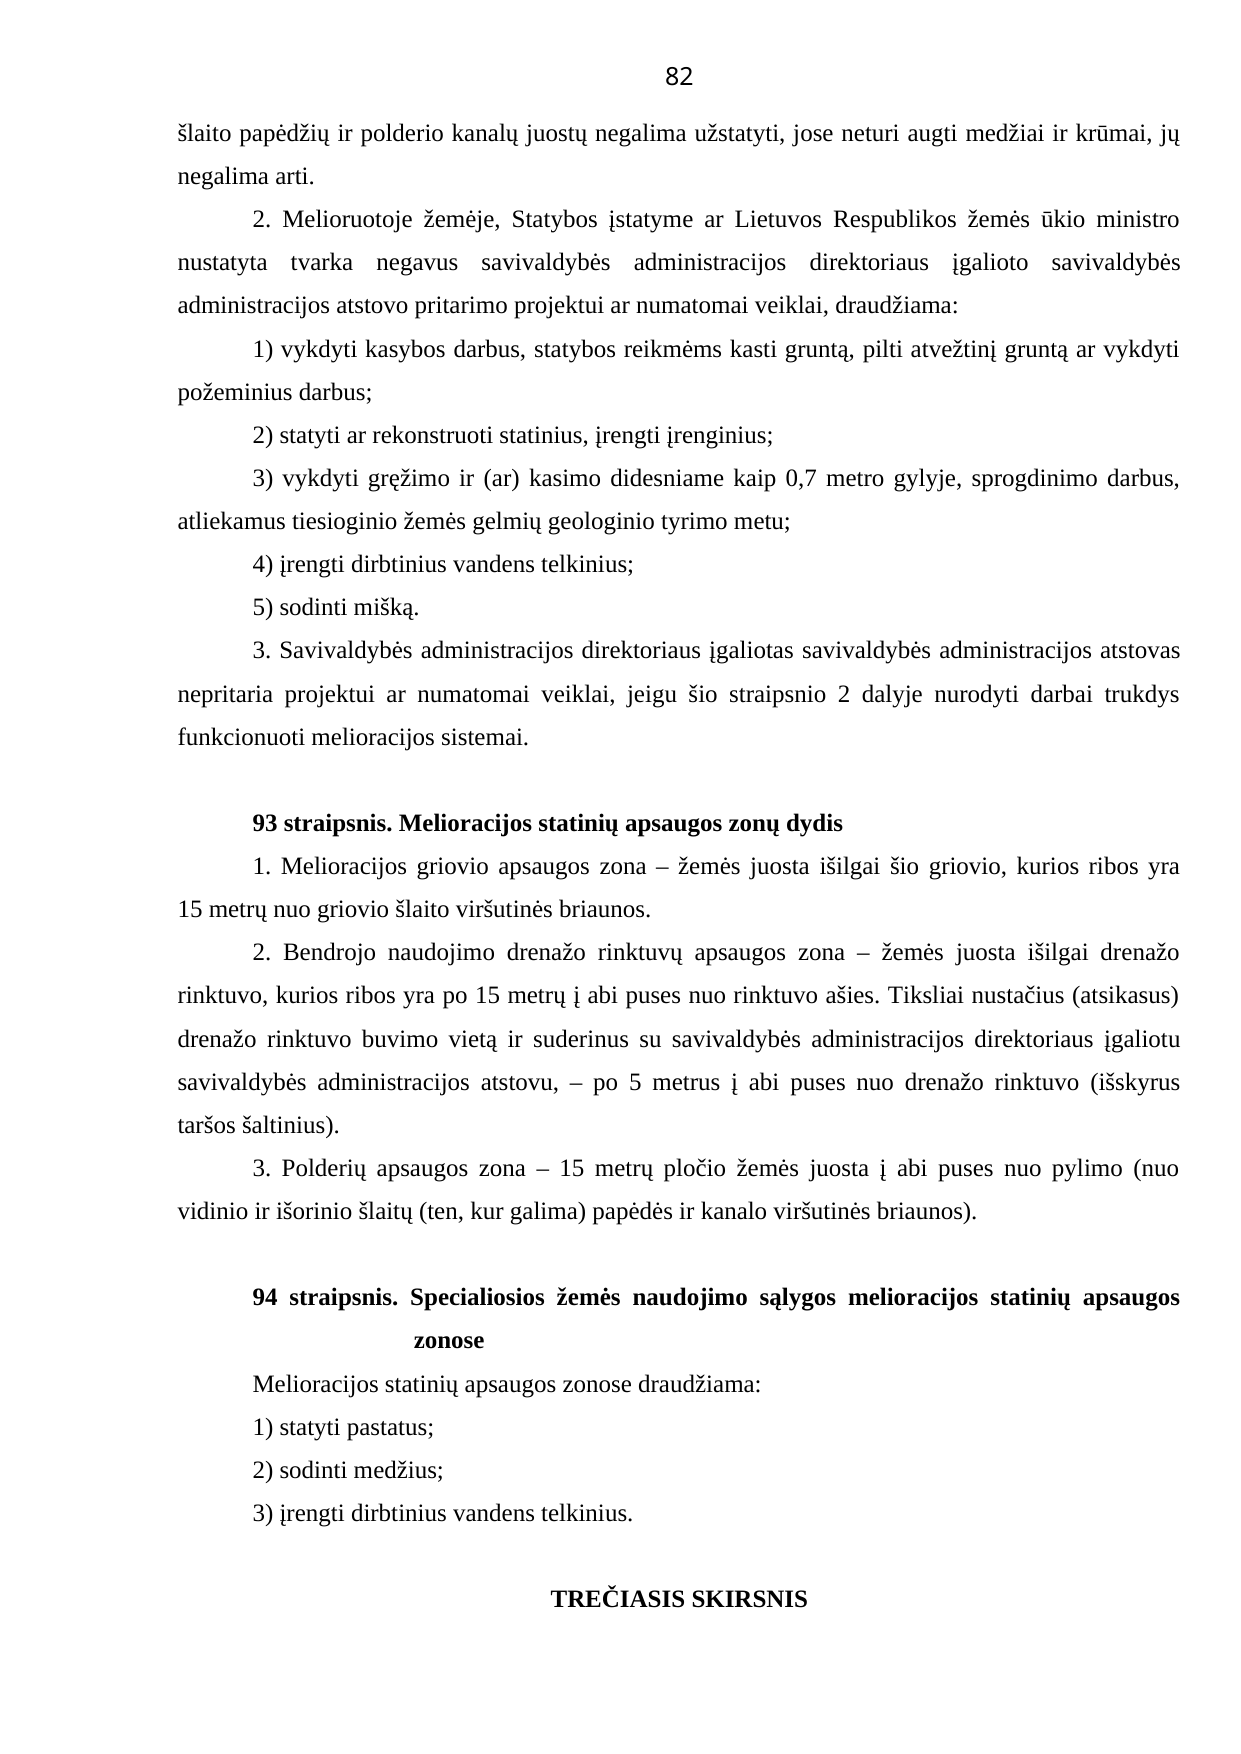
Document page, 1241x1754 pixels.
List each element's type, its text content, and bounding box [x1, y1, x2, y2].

text šlaito papėdžių ir polderio kanalų juostų negalima užstatyti, jose neturi augti medžiai ir krūmai, jų negalima arti. [177, 118, 1181, 190]
text 94 straipsnis. Specialiosios žemės naudojimo sąlygos melioracijos statinių apsaugos zonose [252, 1282, 1181, 1354]
text 3) įrengti dirbtinius vandens telkinius. [177, 1498, 1181, 1527]
text 3. Polderių apsaugos zona – 15 metrų pločio žemės juosta į abi puses nuo pylimo (nuo vidinio ir išorinio šlaitų (ten, kur galima) papėdės ir kanalo viršutinės briaunos). [177, 1153, 1181, 1225]
text 1) vykdyti kasybos darbus, statybos reikmėms kasti gruntą, pilti atvežtinį gruntą ar vykdyti požeminius darbus; [177, 334, 1181, 406]
text 1. Melioracijos griovio apsaugos zona – žemės juosta išilgai šio griovio, kurios ribos yra 15 metrų nuo griovio šlaito viršutinės briaunos. [177, 851, 1181, 923]
text TREČIASIS SKIRSNIS [177, 1584, 1181, 1613]
text 2) statyti ar rekonstruoti statinius, įrengti įrenginius; [177, 420, 1181, 449]
text 93 straipsnis. Melioracijos statinių apsaugos zonų dydis [177, 808, 1181, 837]
text 4) įrengti dirbtinius vandens telkinius; [177, 549, 1181, 578]
text 2. Melioruotoje žemėje, Statybos įstatyme ar Lietuvos Respublikos žemės ūkio ministro nustatyta tvarka negavus savivaldybės administracijos direktoriaus įgalioto savivaldybės administracijos atstovo pritarimo projektui ar numatomai veiklai, draudžiama: [177, 204, 1181, 319]
text 5) sodinti mišką. [177, 592, 1181, 621]
text Melioracijos statinių apsaugos zonose draudžiama: [177, 1369, 1181, 1397]
text 1) statyti pastatus; [177, 1412, 1181, 1441]
text 3) vykdyti gręžimo ir (ar) kasimo didesniame kaip 0,7 metro gylyje, sprogdinimo darbus, atliekamus tiesioginio žemės gelmių geologinio tyrimo metu; [177, 463, 1181, 535]
text 2) sodinti medžius; [177, 1455, 1181, 1484]
text 3. Savivaldybės administracijos direktoriaus įgaliotas savivaldybės administracijos atstovas nepritaria projektui ar numatomai veiklai, jeigu šio straipsnio 2 dalyje nurodyti darbai trukdys funkcionuoti melioracijos sistemai. [177, 636, 1181, 751]
text 2. Bendrojo naudojimo drenažo rinktuvų apsaugos zona – žemės juosta išilgai drenažo rinktuvo, kurios ribos yra po 15 metrų į abi puses nuo rinktuvo ašies. Tiksliai nustačius (atsikasus) drenažo rinktuvo buvimo vietą ir suderinus su savivaldybės administracijos direktoriaus įgaliotu savivaldybės administracijos atstovu, – po 5 metrus į abi puses nuo drenažo rinktuvo (išskyrus taršos šaltinius). [177, 937, 1181, 1139]
